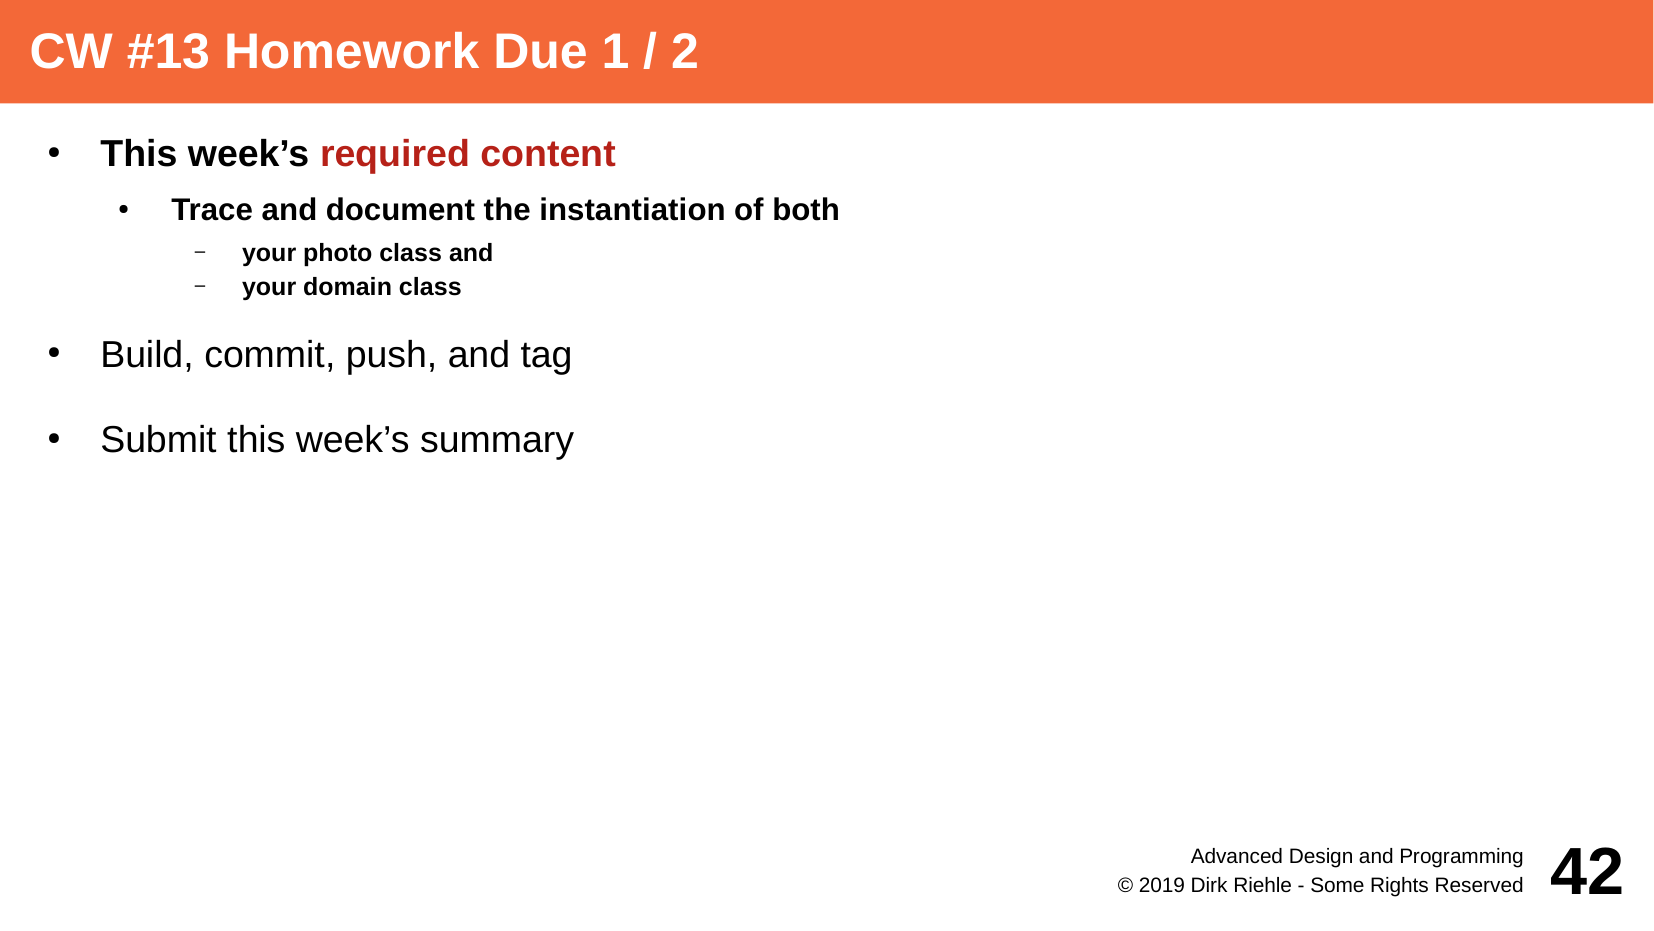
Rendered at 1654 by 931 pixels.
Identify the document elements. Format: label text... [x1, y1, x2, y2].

title CW #13 Homework Due 1 / 2 [0, 0, 1654, 104]
list This week’s required content Trace and document the instantiation of both your photo class and your domain class Build, commit, push, and tag Submit this week’s summary [29, 132, 1625, 813]
